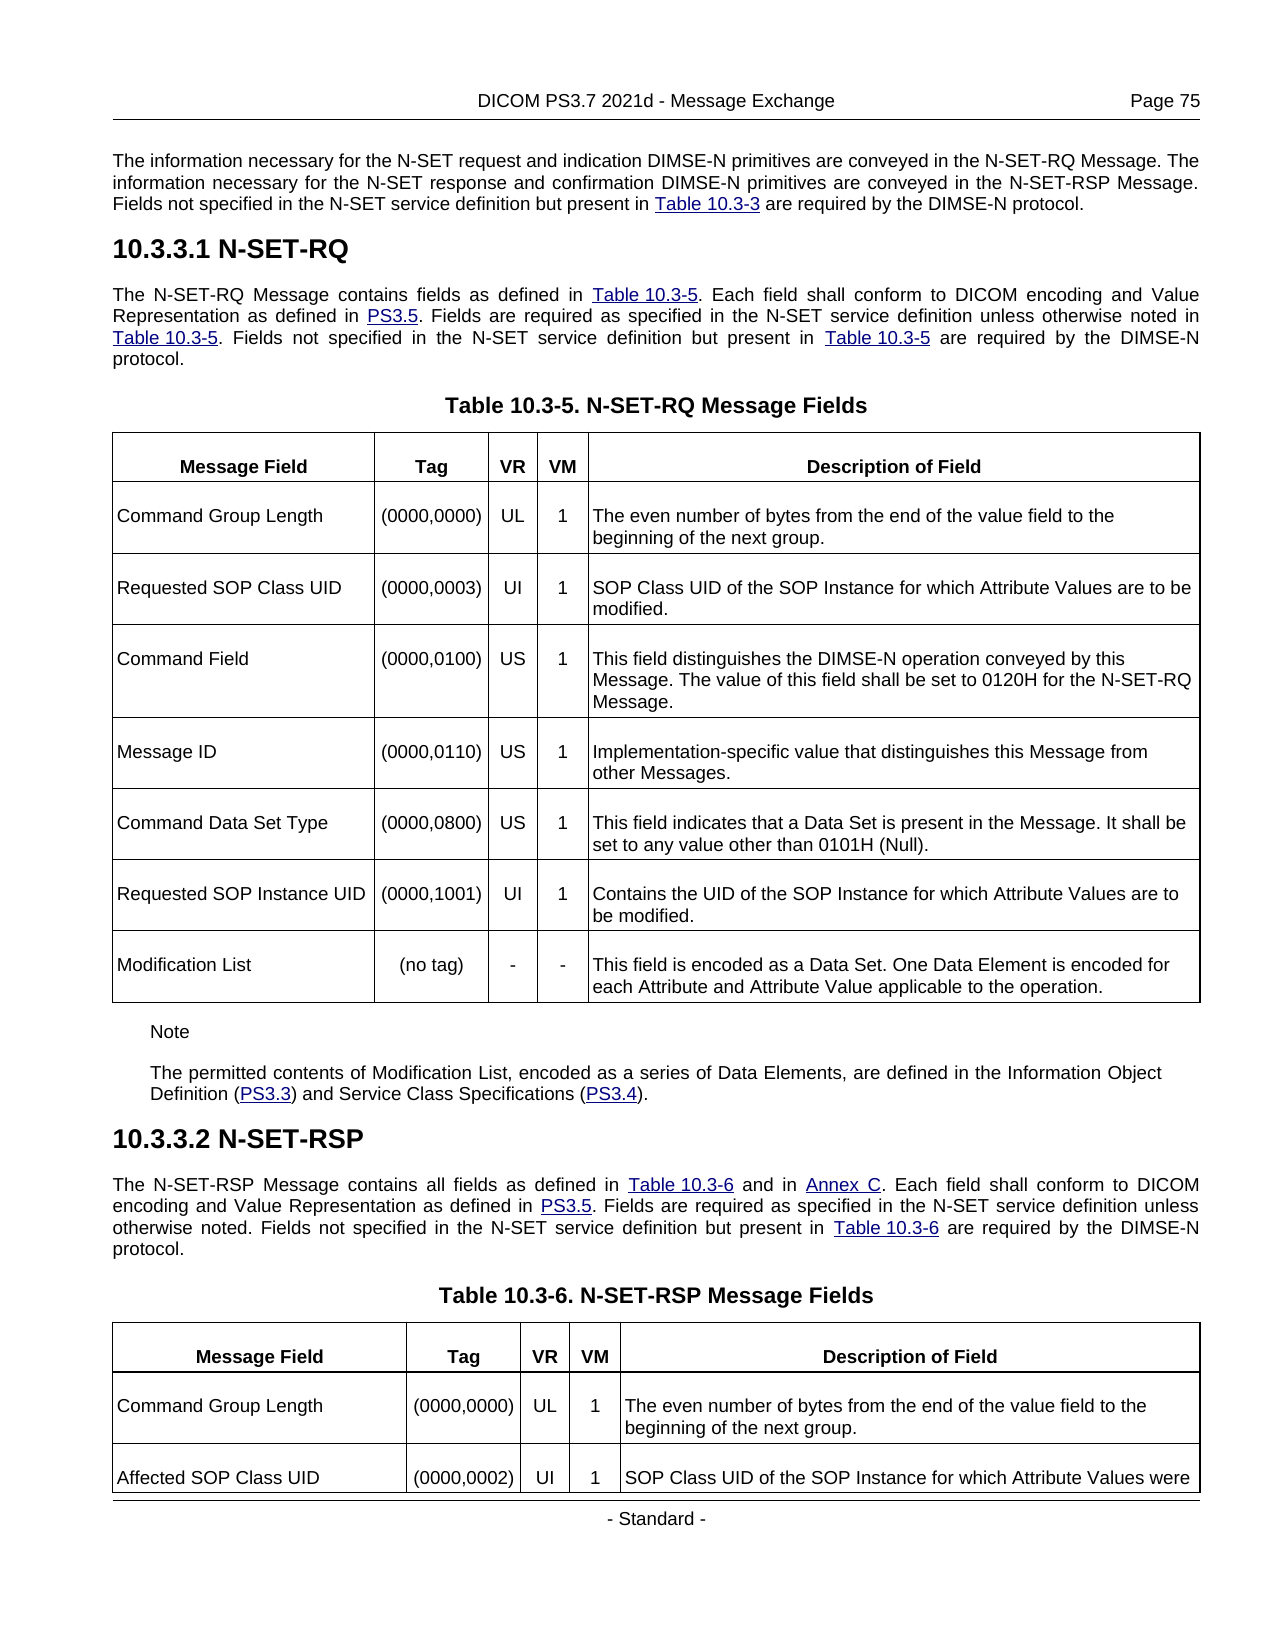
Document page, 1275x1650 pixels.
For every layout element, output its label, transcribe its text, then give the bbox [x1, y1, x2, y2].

table_cell 1 [570, 1373, 620, 1443]
table_cell 1 [538, 482, 588, 552]
table_cell 1 [538, 860, 588, 930]
text 10.3.3.1 N-SET-RQ [112, 233, 1200, 265]
text The N-SET-RQ Message contains fields as defined in Table 10.3-5. Each field shall conform to DICOM encoding and Value Representation as defined in PS3.5. Fields are required as specified in the N-SET service definition unless otherwise noted in Table 10.3-5. Fields not specified in the N-SET service definition but present in Table 10.3-5 are required by the DIMSE-N protocol. [112, 283, 1200, 370]
table_cell US [489, 625, 537, 717]
table_cell Requested SOP Instance UID [113, 860, 374, 930]
table_cell This field distinguishes the DIMSE-N operation conveyed by this Message. The value of this field shall be set to 0120H for the N-SET-RQ Message. [589, 625, 1199, 717]
table_header VR [521, 1323, 569, 1371]
table_cell Affected SOP Class UID [113, 1444, 406, 1492]
table_cell The even number of bytes from the end of the value field to the beginning of the next group. [589, 482, 1199, 552]
table_cell (0000,0003) [375, 554, 488, 624]
table_cell (0000,0110) [375, 718, 488, 788]
table_cell Command Group Length [113, 1373, 406, 1443]
table_cell (no tag) [375, 931, 488, 1002]
table_cell (0000,0100) [375, 625, 488, 717]
text The information necessary for the N-SET request and indication DIMSE-N primitives are conveyed in the N-SET-RQ Message. The information necessary for the N-SET response and confirmation DIMSE-N primitives are conveyed in the N-SET-RSP Message. Fields not specified in the N-SET service definition but present in Table 10.3-3 are required by the DIMSE-N protocol. [112, 150, 1200, 215]
table_cell UI [521, 1444, 569, 1492]
table_cell Message ID [113, 718, 374, 788]
table_cell (0000,1001) [375, 860, 488, 930]
table_cell - [538, 931, 588, 1002]
table_cell UL [521, 1373, 569, 1443]
table_cell - [489, 931, 537, 1002]
table_cell 1 [538, 718, 588, 788]
table_cell UI [489, 860, 537, 930]
text The N-SET-RSP Message contains all fields as defined in Table 10.3-6 and in Annex C. Each field shall conform to DICOM encoding and Value Representation as defined in PS3.5. Fields are required as specified in the N-SET service definition unless otherwise noted. Fields not specified in the N-SET service definition but present in Table 10.3-6 are required by the DIMSE-N protocol. [112, 1173, 1200, 1260]
table_cell (0000,0800) [375, 789, 488, 859]
table_header VM [570, 1323, 620, 1371]
text Table 10.3-6. N-SET-RSP Message Fields [112, 1282, 1200, 1308]
table_cell Command Group Length [113, 482, 374, 552]
table_header Description of Field [589, 433, 1199, 481]
table_cell US [489, 789, 537, 859]
table_header Message Field [113, 1323, 406, 1371]
table_cell UL [489, 482, 537, 552]
table_cell (0000,0000) [407, 1373, 520, 1443]
table_cell (0000,0000) [375, 482, 488, 552]
text Table 10.3-5. N-SET-RQ Message Fields [112, 392, 1200, 418]
table_header VR [489, 433, 537, 481]
table_cell 1 [538, 789, 588, 859]
text Note [150, 1021, 1162, 1043]
table_header Tag [407, 1323, 520, 1371]
table_cell Contains the UID of the SOP Instance for which Attribute Values are to be modified. [589, 860, 1199, 930]
table_cell This field is encoded as a Data Set. One Data Element is encoded for each Attribute and Attribute Value applicable to the operation. [589, 931, 1199, 1002]
table_header Tag [375, 433, 488, 481]
table_cell 1 [570, 1444, 620, 1492]
table_header Message Field [113, 433, 374, 481]
table_cell SOP Class UID of the SOP Instance for which Attribute Values are to be modified. [589, 554, 1199, 624]
table_cell SOP Class UID of the SOP Instance for which Attribute Values were [621, 1444, 1199, 1492]
table_cell Command Data Set Type [113, 789, 374, 859]
table_cell (0000,0002) [407, 1444, 520, 1492]
table_cell UI [489, 554, 537, 624]
table_cell Modification List [113, 931, 374, 1002]
table_cell This field indicates that a Data Set is present in the Message. It shall be set to any value other than 0101H (Null). [589, 789, 1199, 859]
table_cell The even number of bytes from the end of the value field to the beginning of the next group. [621, 1373, 1199, 1443]
table_cell US [489, 718, 537, 788]
table_header Description of Field [621, 1323, 1199, 1371]
text 10.3.3.2 N-SET-RSP [112, 1123, 1200, 1155]
text The permitted contents of Modification List, encoded as a series of Data Elements, are defined in the Information Object Definition (PS3.3) and Service Class Specifications (PS3.4). [150, 1062, 1162, 1105]
table_cell Requested SOP Class UID [113, 554, 374, 624]
table_cell Command Field [113, 625, 374, 717]
table_cell 1 [538, 625, 588, 717]
table_cell Implementation-specific value that distinguishes this Message from other Messages. [589, 718, 1199, 788]
table_cell 1 [538, 554, 588, 624]
table_header VM [538, 433, 588, 481]
